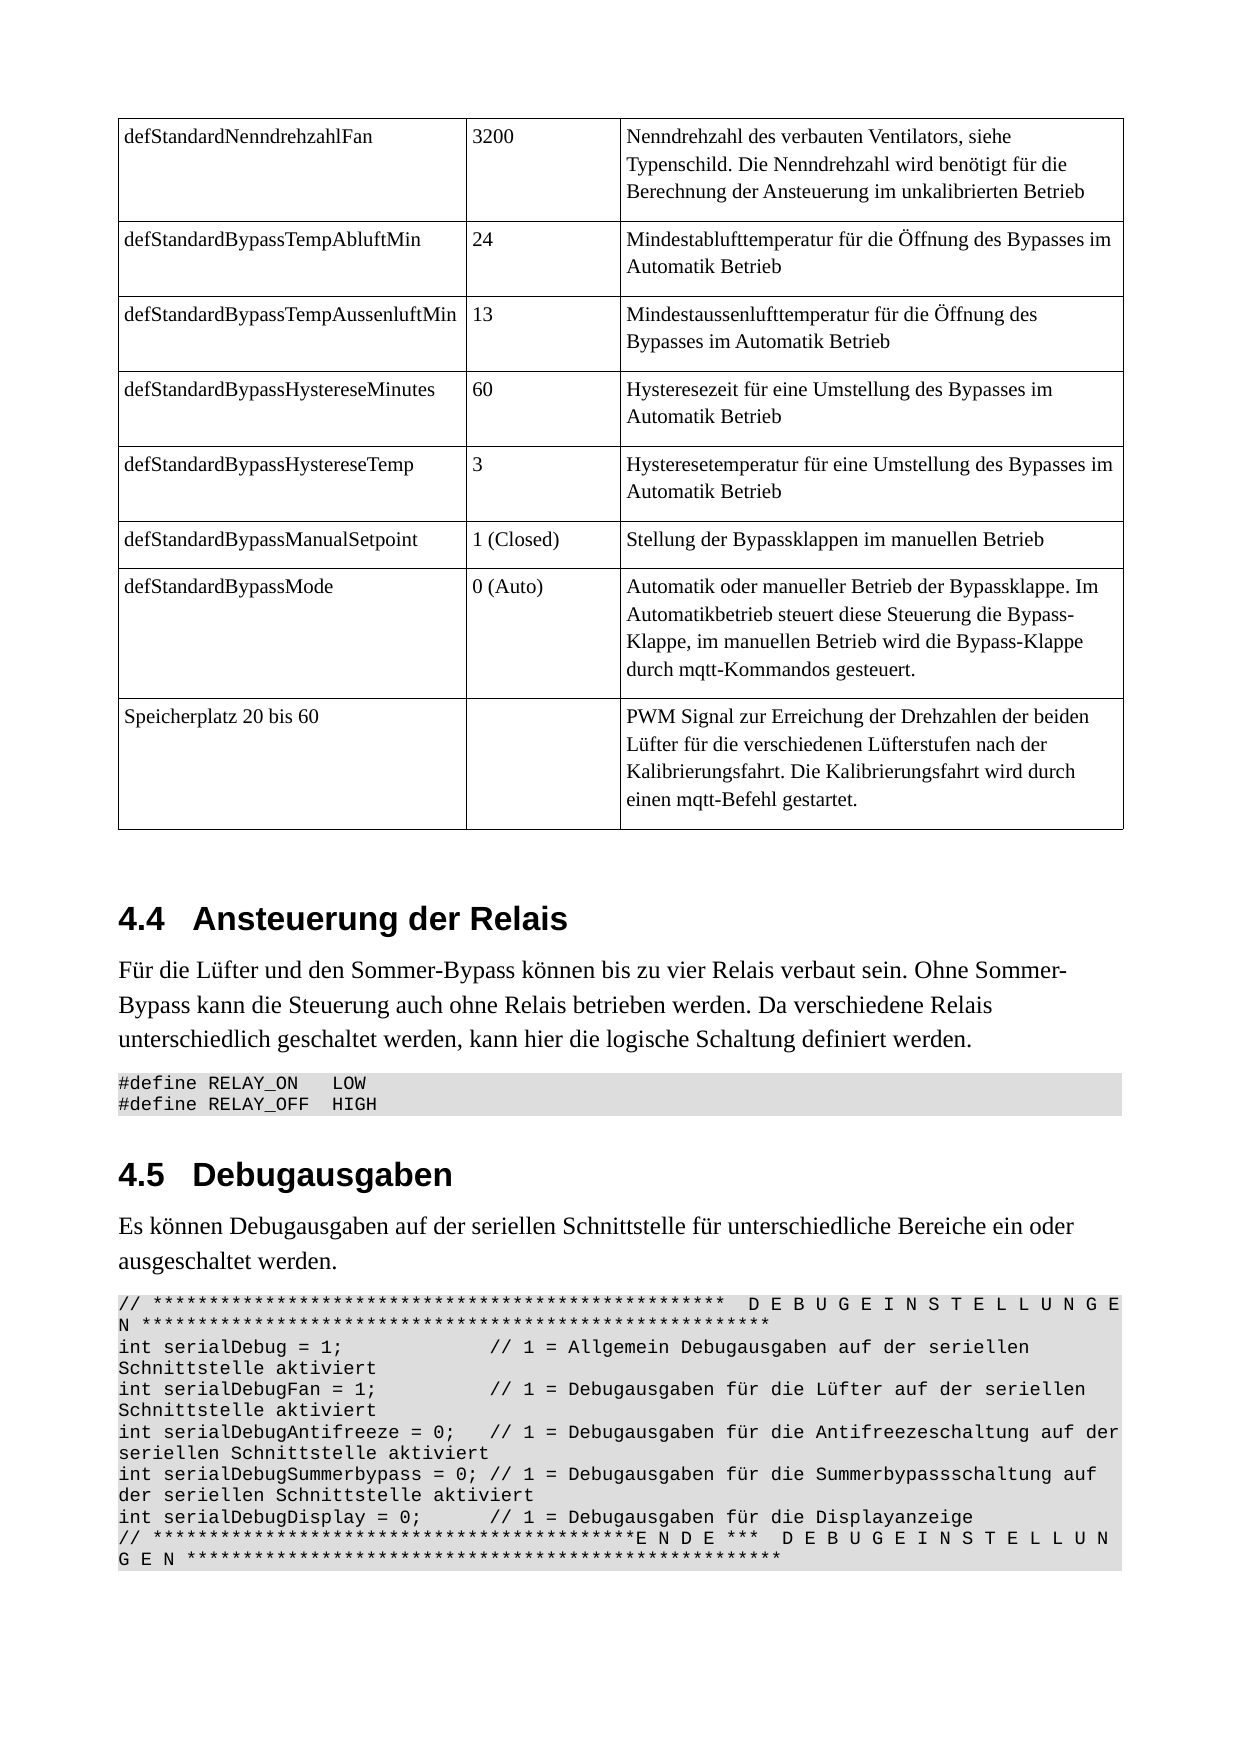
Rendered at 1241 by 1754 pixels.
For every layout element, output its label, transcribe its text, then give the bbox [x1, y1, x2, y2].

table_cell Speicherplatz 20 bis 60 [119, 699, 466, 828]
table_cell 13 [467, 297, 620, 371]
table_cell 24 [467, 222, 620, 296]
table_cell 3 [467, 447, 620, 521]
table_cell defStandardBypassTempAussenluftMin [119, 297, 466, 371]
table_cell defStandardBypassMode [119, 569, 466, 698]
subtitle Debugausgaben [118, 1154, 1122, 1193]
table_cell defStandardNenndrehzahlFan [119, 119, 466, 221]
text #define RELAY_ON LOW #define RELAY_OFF HIGH [118, 1073, 1122, 1116]
text // *************************************************** D E B U G E I N S T E L L U N G E N ******************************************************** int serialDebug = 1; // 1 = Allgemein Debugausgaben auf der seriellen Schnittstelle aktiviert int serialDebugFan = 1; // 1 = Debugausgaben für die Lüfter auf der seriellen Schnittstelle aktiviert int serialDebugAntifreeze = 0; // 1 = Debugausgaben für die Antifreezeschaltung auf der seriellen Schnittstelle aktiviert int serialDebugSummerbypass = 0; // 1 = Debugausgaben für die Summerbypassschaltung auf der seriellen Schnittstelle aktiviert int serialDebugDisplay = 0; // 1 = Debugausgaben für die Displayanzeige // *******************************************E N D E *** D E B U G E I N S T E L L U N G E N ***************************************************** [118, 1295, 1122, 1571]
table_cell [467, 699, 620, 828]
text Für die Lüfter und den Sommer-Bypass können bis zu vier Relais verbaut sein. Ohne Sommer-Bypass kann die Steuerung auch ohne Relais betrieben werden. Da verschiedene Relais unterschiedlich geschaltet werden, kann hier die logische Schaltung definiert werden. [118, 955, 1122, 1053]
table_cell 3200 [467, 119, 620, 221]
table_cell defStandardBypassHystereseMinutes [119, 372, 466, 446]
table_cell defStandardBypassManualSetpoint [119, 522, 466, 568]
table_cell defStandardBypassHystereseTemp [119, 447, 466, 521]
table_cell PWM Signal zur Erreichung der Drehzahlen der beiden Lüfter für die verschiedenen Lüfterstufen nach der Kalibrierungsfahrt. Die Kalibrierungsfahrt wird durch einen mqtt-Befehl gestartet. [621, 699, 1123, 828]
subtitle Ansteuerung der Relais [118, 898, 1122, 937]
table_cell 1 (Closed) [467, 522, 620, 568]
table_cell defStandardBypassTempAbluftMin [119, 222, 466, 296]
table_cell Stellung der Bypassklappen im manuellen Betrieb [621, 522, 1123, 568]
table_cell Automatik oder manueller Betrieb der Bypassklappe. Im Automatikbetrieb steuert diese Steuerung die Bypass-Klappe, im manuellen Betrieb wird die Bypass-Klappe durch mqtt-Kommandos gesteuert. [621, 569, 1123, 698]
table_cell Mindestablufttemperatur für die Öffnung des Bypasses im Automatik Betrieb [621, 222, 1123, 296]
table_cell 60 [467, 372, 620, 446]
table_cell 0 (Auto) [467, 569, 620, 698]
text Es können Debugausgaben auf der seriellen Schnittstelle für unterschiedliche Bereiche ein oder ausgeschaltet werden. [118, 1211, 1122, 1274]
table_cell Nenndrehzahl des verbauten Ventilators, siehe Typenschild. Die Nenndrehzahl wird benötigt für die Berechnung der Ansteuerung im unkalibrierten Betrieb [621, 119, 1123, 221]
table_cell Mindestaussenlufttemperatur für die Öffnung des Bypasses im Automatik Betrieb [621, 297, 1123, 371]
table_cell Hysteresetemperatur für eine Umstellung des Bypasses im Automatik Betrieb [621, 447, 1123, 521]
table_cell Hysteresezeit für eine Umstellung des Bypasses im Automatik Betrieb [621, 372, 1123, 446]
